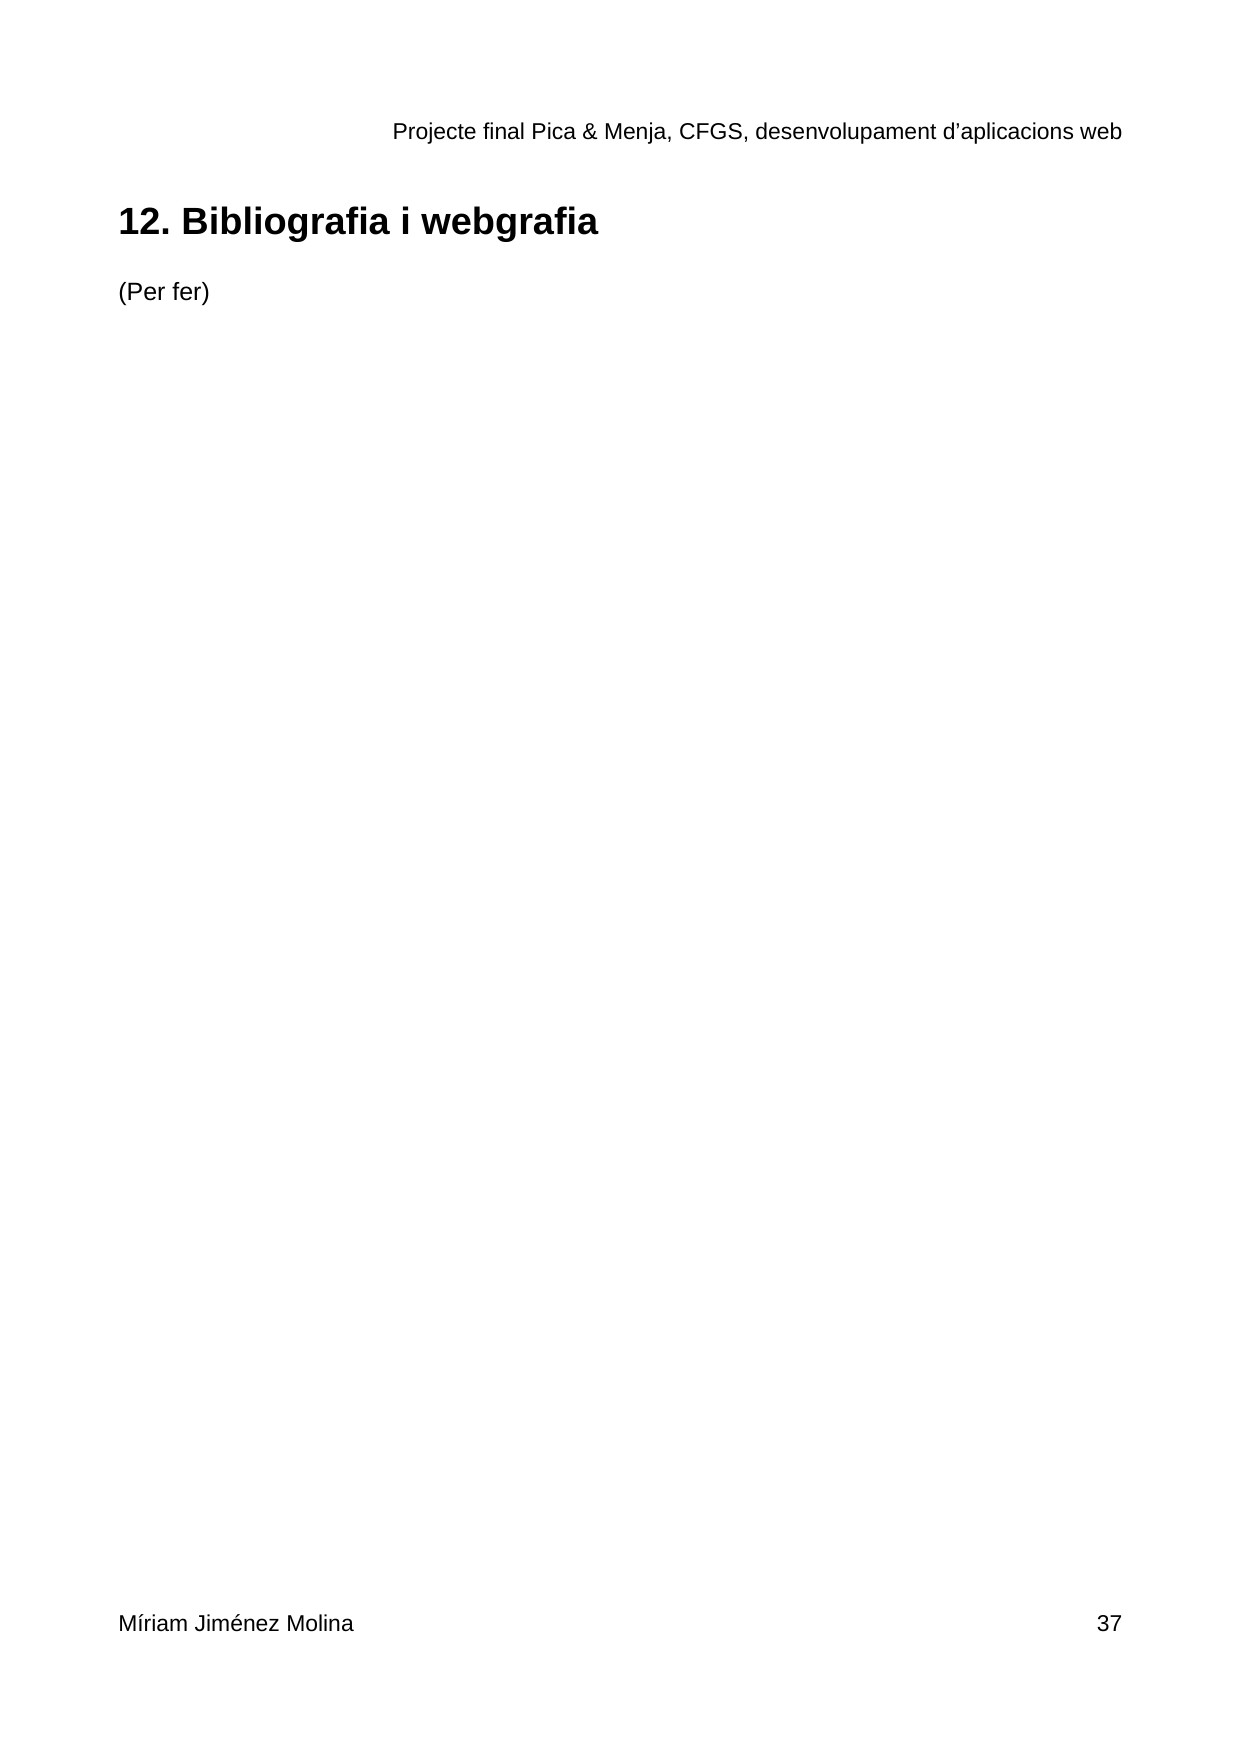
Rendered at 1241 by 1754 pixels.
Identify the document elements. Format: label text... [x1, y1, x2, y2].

subtitle 12. Bibliografia i webgrafia [118, 199, 1122, 243]
text (Per fer) [118, 277, 1122, 306]
